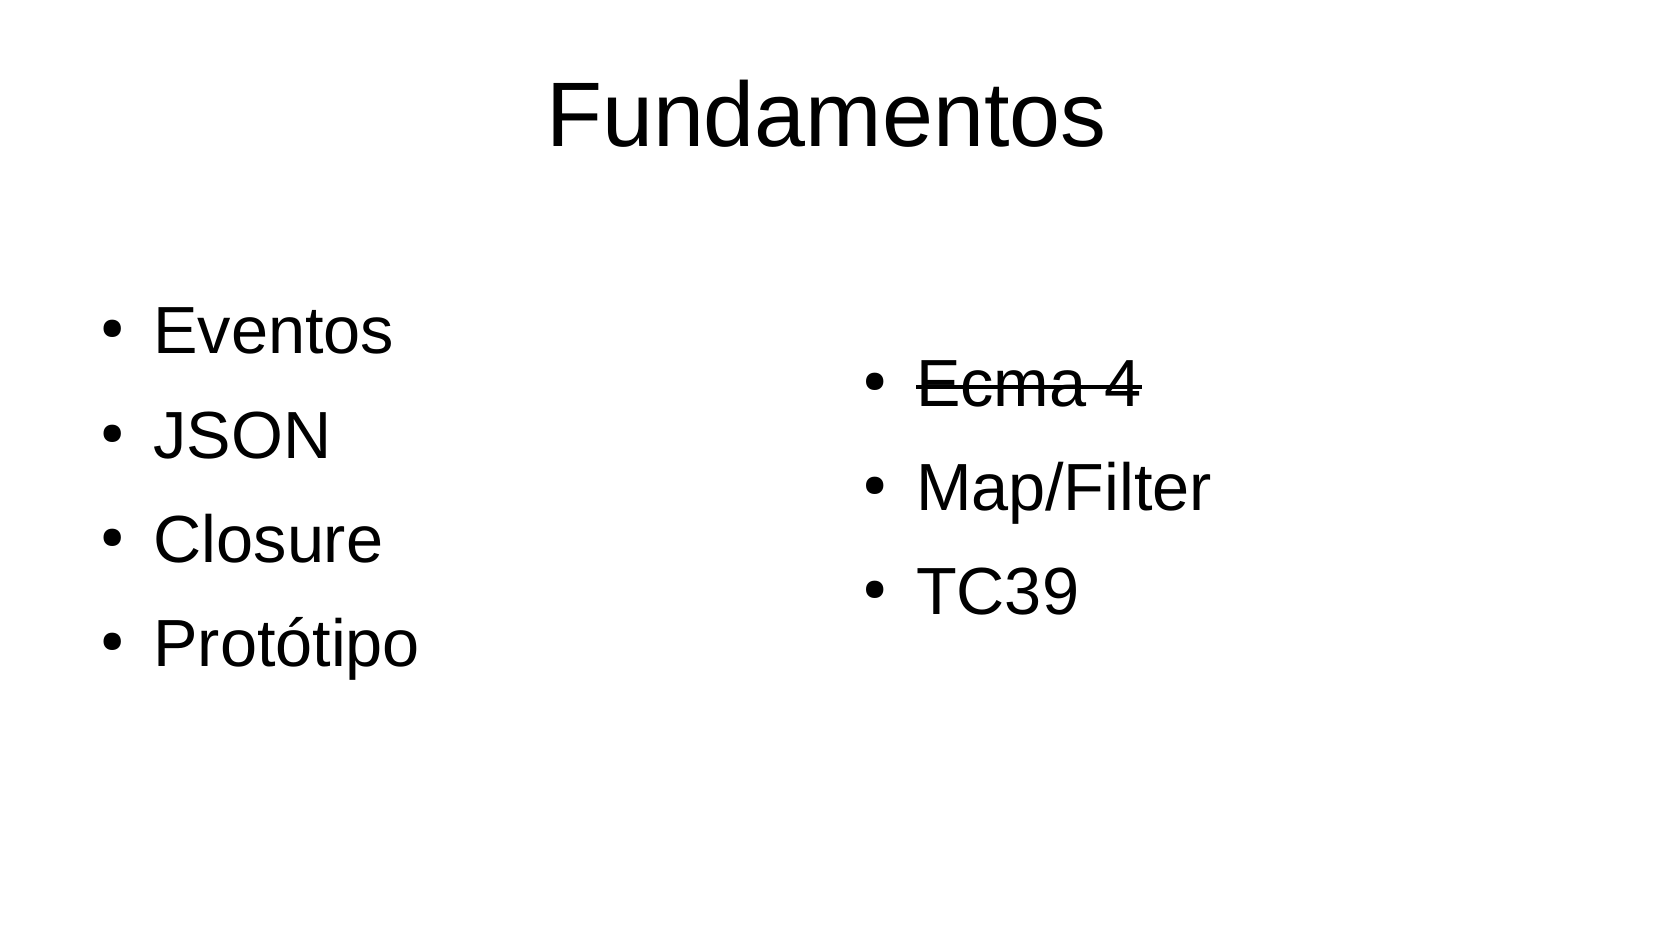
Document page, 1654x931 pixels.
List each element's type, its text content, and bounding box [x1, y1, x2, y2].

title Fundamentos [82, 37, 1571, 193]
list Ecma 4 Map/Filter TC39 [845, 217, 1572, 758]
list Eventos JSON Closure Protótipo [82, 217, 809, 758]
